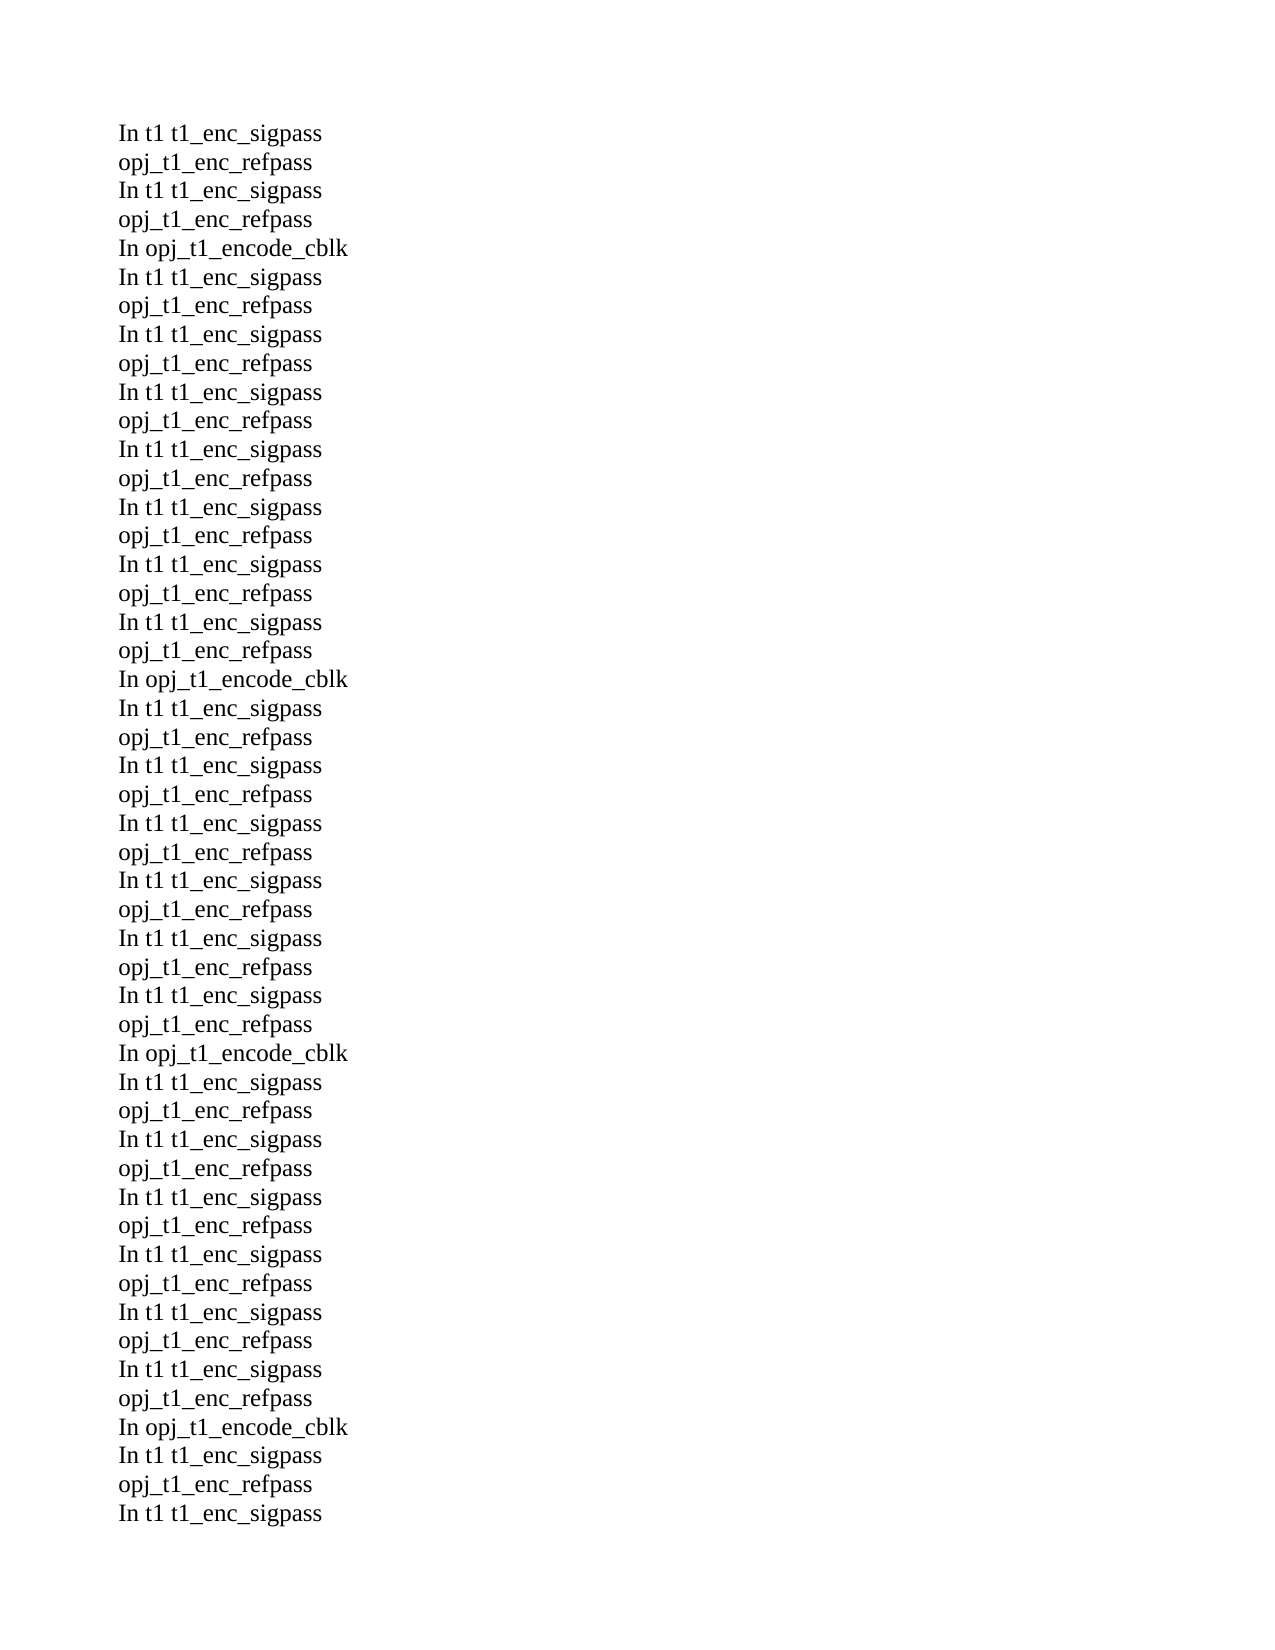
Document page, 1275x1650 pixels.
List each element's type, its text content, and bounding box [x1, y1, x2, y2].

text In opj_t1_encode_cblk [118, 233, 1157, 262]
text opj_t1_enc_refpass [118, 1009, 1157, 1038]
text opj_t1_enc_refpass [118, 204, 1157, 233]
text opj_t1_enc_refpass [118, 952, 1157, 981]
text In t1 t1_enc_sigpass [118, 319, 1157, 348]
text opj_t1_enc_refpass [118, 463, 1157, 492]
text In t1 t1_enc_sigpass [118, 549, 1157, 578]
text opj_t1_enc_refpass [118, 722, 1157, 751]
text opj_t1_enc_refpass [118, 1096, 1157, 1124]
text opj_t1_enc_refpass [118, 636, 1157, 664]
text opj_t1_enc_refpass [118, 1469, 1157, 1498]
text opj_t1_enc_refpass [118, 1326, 1157, 1354]
text In t1 t1_enc_sigpass [118, 1441, 1157, 1469]
text opj_t1_enc_refpass [118, 521, 1157, 549]
text In t1 t1_enc_sigpass [118, 434, 1157, 463]
text opj_t1_enc_refpass [118, 1268, 1157, 1297]
text In t1 t1_enc_sigpass [118, 1297, 1157, 1326]
text In t1 t1_enc_sigpass [118, 923, 1157, 952]
text In t1 t1_enc_sigpass [118, 1067, 1157, 1096]
text In t1 t1_enc_sigpass [118, 808, 1157, 837]
text opj_t1_enc_refpass [118, 348, 1157, 377]
text opj_t1_enc_refpass [118, 837, 1157, 866]
text In t1 t1_enc_sigpass [118, 693, 1157, 722]
text In t1 t1_enc_sigpass [118, 1239, 1157, 1268]
text In opj_t1_encode_cblk [118, 1038, 1157, 1067]
text In t1 t1_enc_sigpass [118, 492, 1157, 521]
text opj_t1_enc_refpass [118, 1153, 1157, 1182]
text In t1 t1_enc_sigpass [118, 1182, 1157, 1211]
text In t1 t1_enc_sigpass [118, 981, 1157, 1009]
text opj_t1_enc_refpass [118, 779, 1157, 808]
text In t1 t1_enc_sigpass [118, 1498, 1157, 1527]
text In t1 t1_enc_sigpass [118, 377, 1157, 406]
text In t1 t1_enc_sigpass [118, 262, 1157, 291]
text In opj_t1_encode_cblk [118, 664, 1157, 693]
text In t1 t1_enc_sigpass [118, 1354, 1157, 1383]
text opj_t1_enc_refpass [118, 291, 1157, 319]
text opj_t1_enc_refpass [118, 406, 1157, 434]
text In t1 t1_enc_sigpass [118, 751, 1157, 779]
text In t1 t1_enc_sigpass [118, 176, 1157, 204]
text In opj_t1_encode_cblk [118, 1412, 1157, 1441]
text opj_t1_enc_refpass [118, 894, 1157, 923]
text opj_t1_enc_refpass [118, 1211, 1157, 1239]
text opj_t1_enc_refpass [118, 578, 1157, 607]
text In t1 t1_enc_sigpass [118, 866, 1157, 894]
text In t1 t1_enc_sigpass [118, 607, 1157, 636]
text In t1 t1_enc_sigpass [118, 118, 1157, 147]
text opj_t1_enc_refpass [118, 147, 1157, 176]
text opj_t1_enc_refpass [118, 1383, 1157, 1412]
text In t1 t1_enc_sigpass [118, 1124, 1157, 1153]
